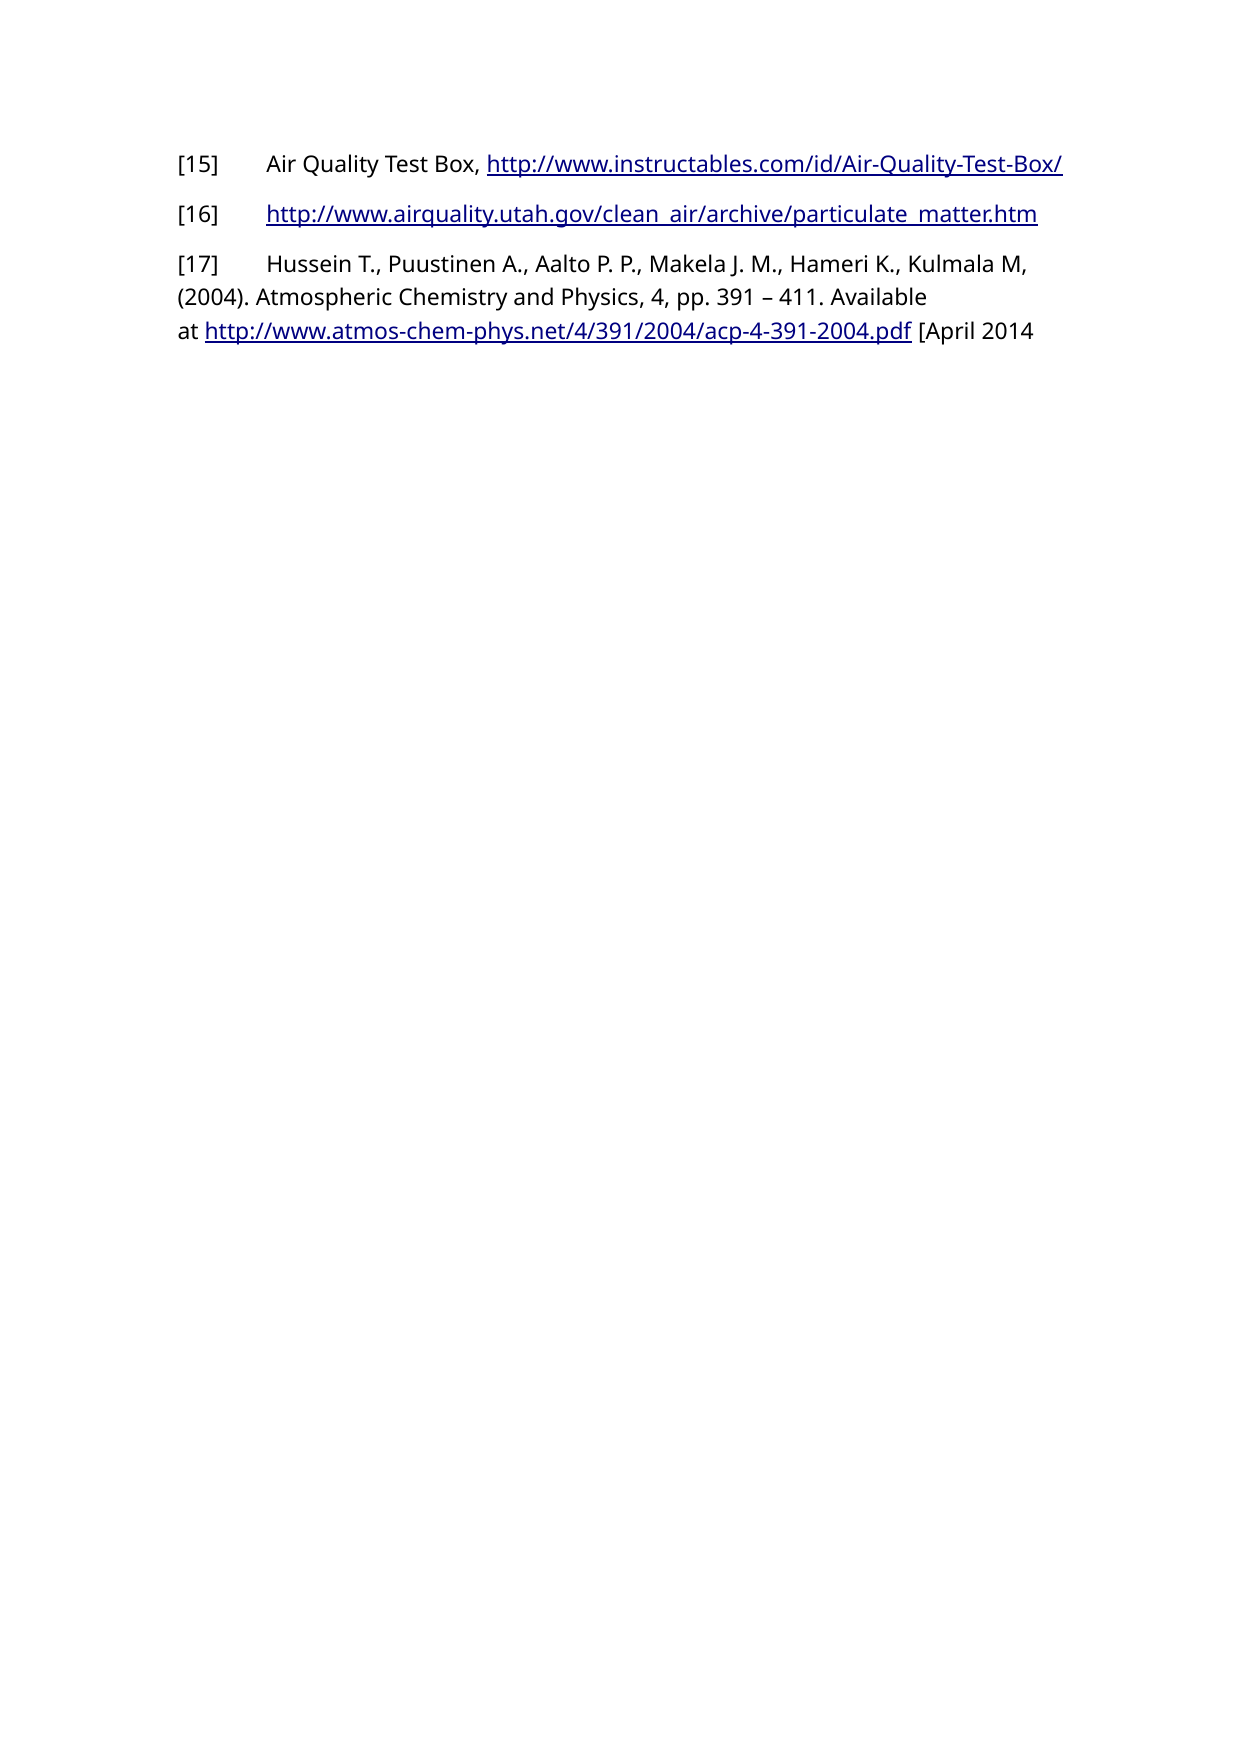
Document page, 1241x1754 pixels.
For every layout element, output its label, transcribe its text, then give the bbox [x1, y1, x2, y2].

text [17] Hussein T., Puustinen A., Aalto P. P., Makela J. M., Hameri K., Kulmala M, (2004). Atmospheric Chemistry and Physics, 4, pp. 391 – 411. Available at http://www.atmos-chem-phys.net/4/391/2004/acp-4-391-2004.pdf [April 2014 [177, 248, 1063, 346]
text [16] http://www.airquality.utah.gov/clean_air/archive/particulate_matter.htm [177, 198, 1063, 229]
text [15] Air Quality Test Box, http://www.instructables.com/id/Air-Quality-Test-Box/ [177, 148, 1063, 179]
